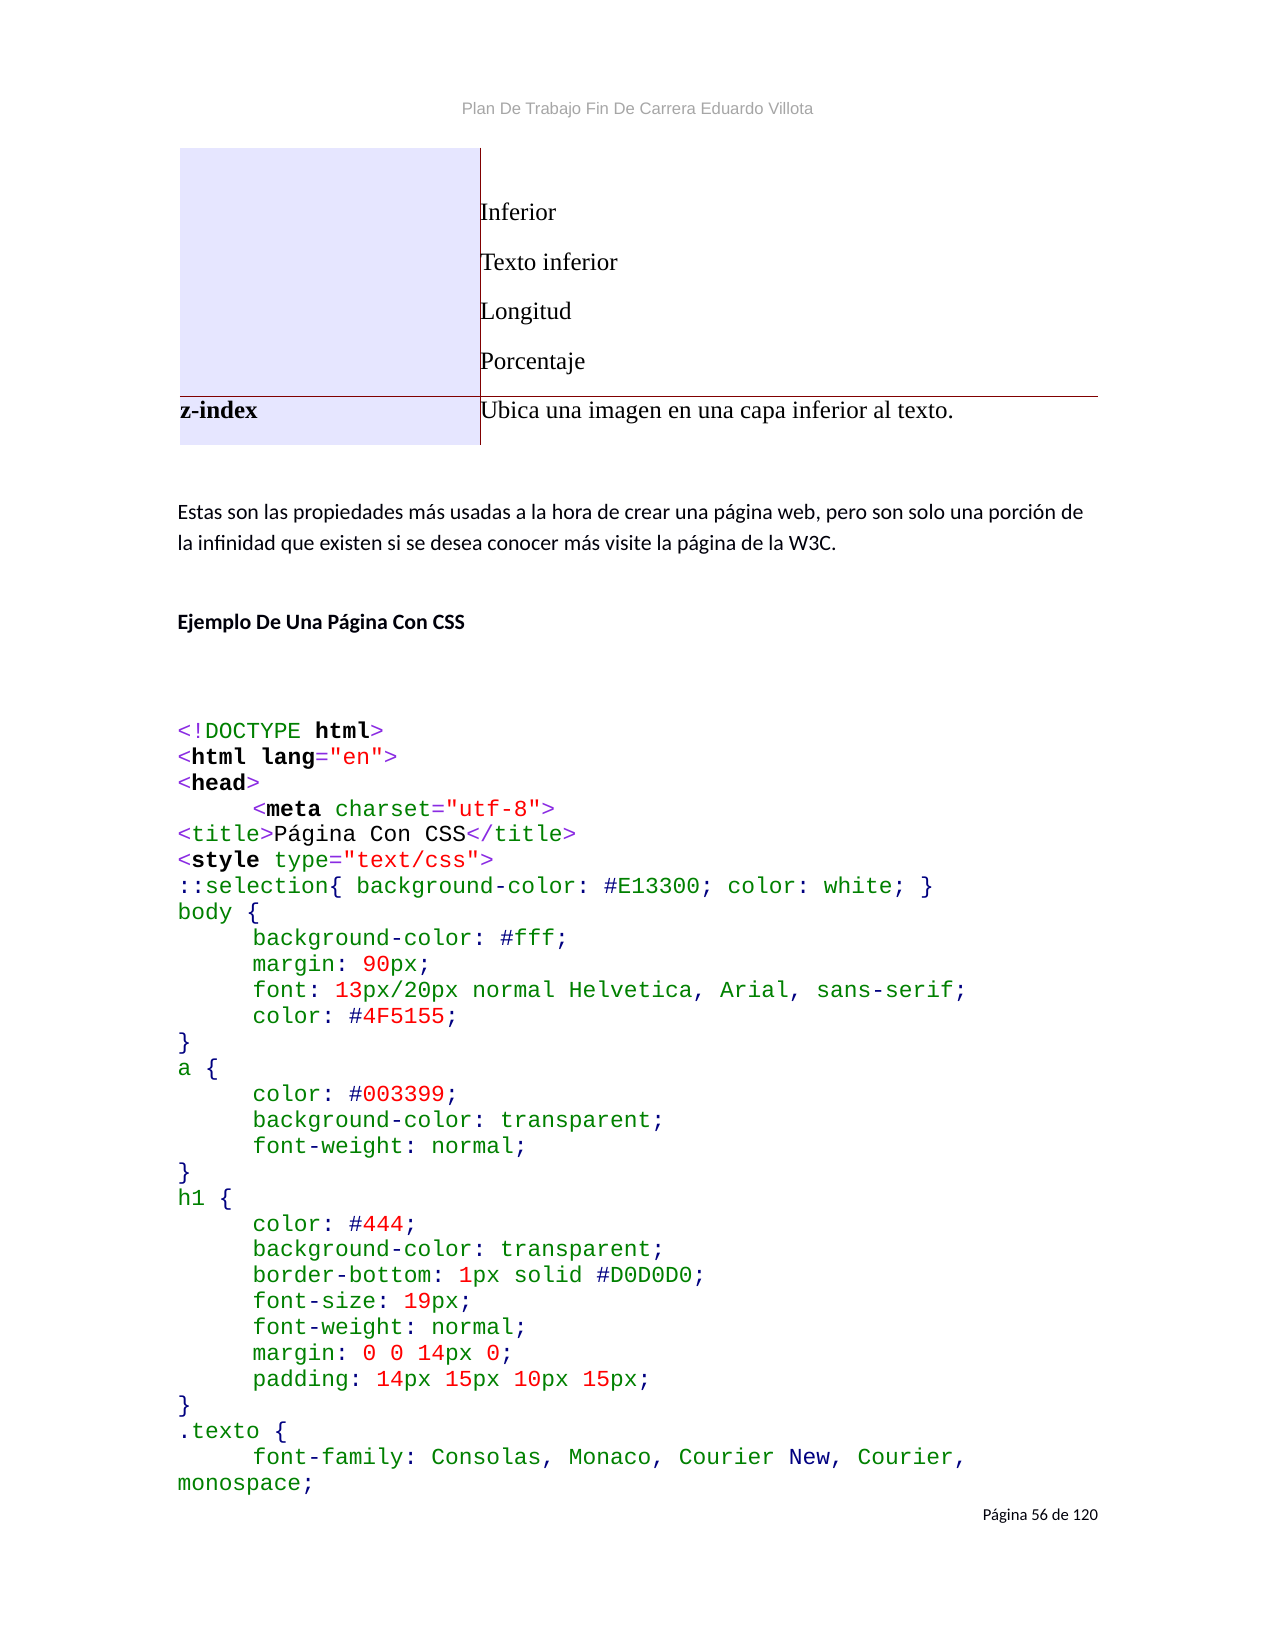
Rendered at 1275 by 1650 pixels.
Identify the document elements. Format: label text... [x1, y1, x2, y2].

text font-family: Consolas, Monaco, Courier New, Courier, monospace; [177, 1445, 1098, 1497]
text .texto { [177, 1419, 1098, 1445]
text padding: 14px 15px 10px 15px; [177, 1367, 1098, 1393]
text background-color: transparent; [177, 1238, 1098, 1264]
text } [177, 1160, 1098, 1186]
text margin: 90px; [177, 952, 1098, 978]
table_cell [180, 148, 480, 396]
text } [177, 1030, 1098, 1056]
text <html lang="en"> [177, 745, 1098, 771]
text <title>Página Con CSS</title> [177, 823, 1098, 849]
table_cell Ubica una imagen en una capa inferior al texto. [481, 397, 1097, 445]
table_cell [481, 148, 1097, 197]
text Ejemplo De Una Página Con CSS [177, 608, 1098, 635]
text color: #444; [177, 1212, 1098, 1238]
table_cell Longitud [481, 296, 1097, 346]
text } [177, 1393, 1098, 1419]
text Estas son las propiedades más usadas a la hora de crear una página web, pero son solo una porción de la infinidad que existen si se desea conocer más visite la página de la W3C. [177, 498, 1098, 556]
text h1 { [177, 1186, 1098, 1212]
text font-weight: normal; [177, 1316, 1098, 1342]
text background-color: #fff; [177, 927, 1098, 952]
text <meta charset="utf-8"> [177, 797, 1098, 823]
text font-size: 19px; [177, 1290, 1098, 1316]
text color: #4F5155; [177, 1004, 1098, 1030]
text <!DOCTYPE html> [177, 719, 1098, 745]
text ::selection{ background-color: #E13300; color: white; } [177, 875, 1098, 901]
table_cell z-index [180, 397, 480, 445]
text border-bottom: 1px solid #D0D0D0; [177, 1264, 1098, 1290]
text <style type="text/css"> [177, 849, 1098, 875]
text margin: 0 0 14px 0; [177, 1342, 1098, 1367]
text <head> [177, 771, 1098, 797]
text a { [177, 1056, 1098, 1082]
text background-color: transparent; [177, 1108, 1098, 1134]
text color: #003399; [177, 1082, 1098, 1108]
table_cell Inferior [481, 197, 1097, 247]
text font-weight: normal; [177, 1134, 1098, 1160]
table_cell Porcentaje [481, 346, 1097, 396]
text body { [177, 901, 1098, 927]
table_cell Texto inferior [481, 247, 1097, 296]
text font: 13px/20px normal Helvetica, Arial, sans-serif; [177, 978, 1098, 1004]
